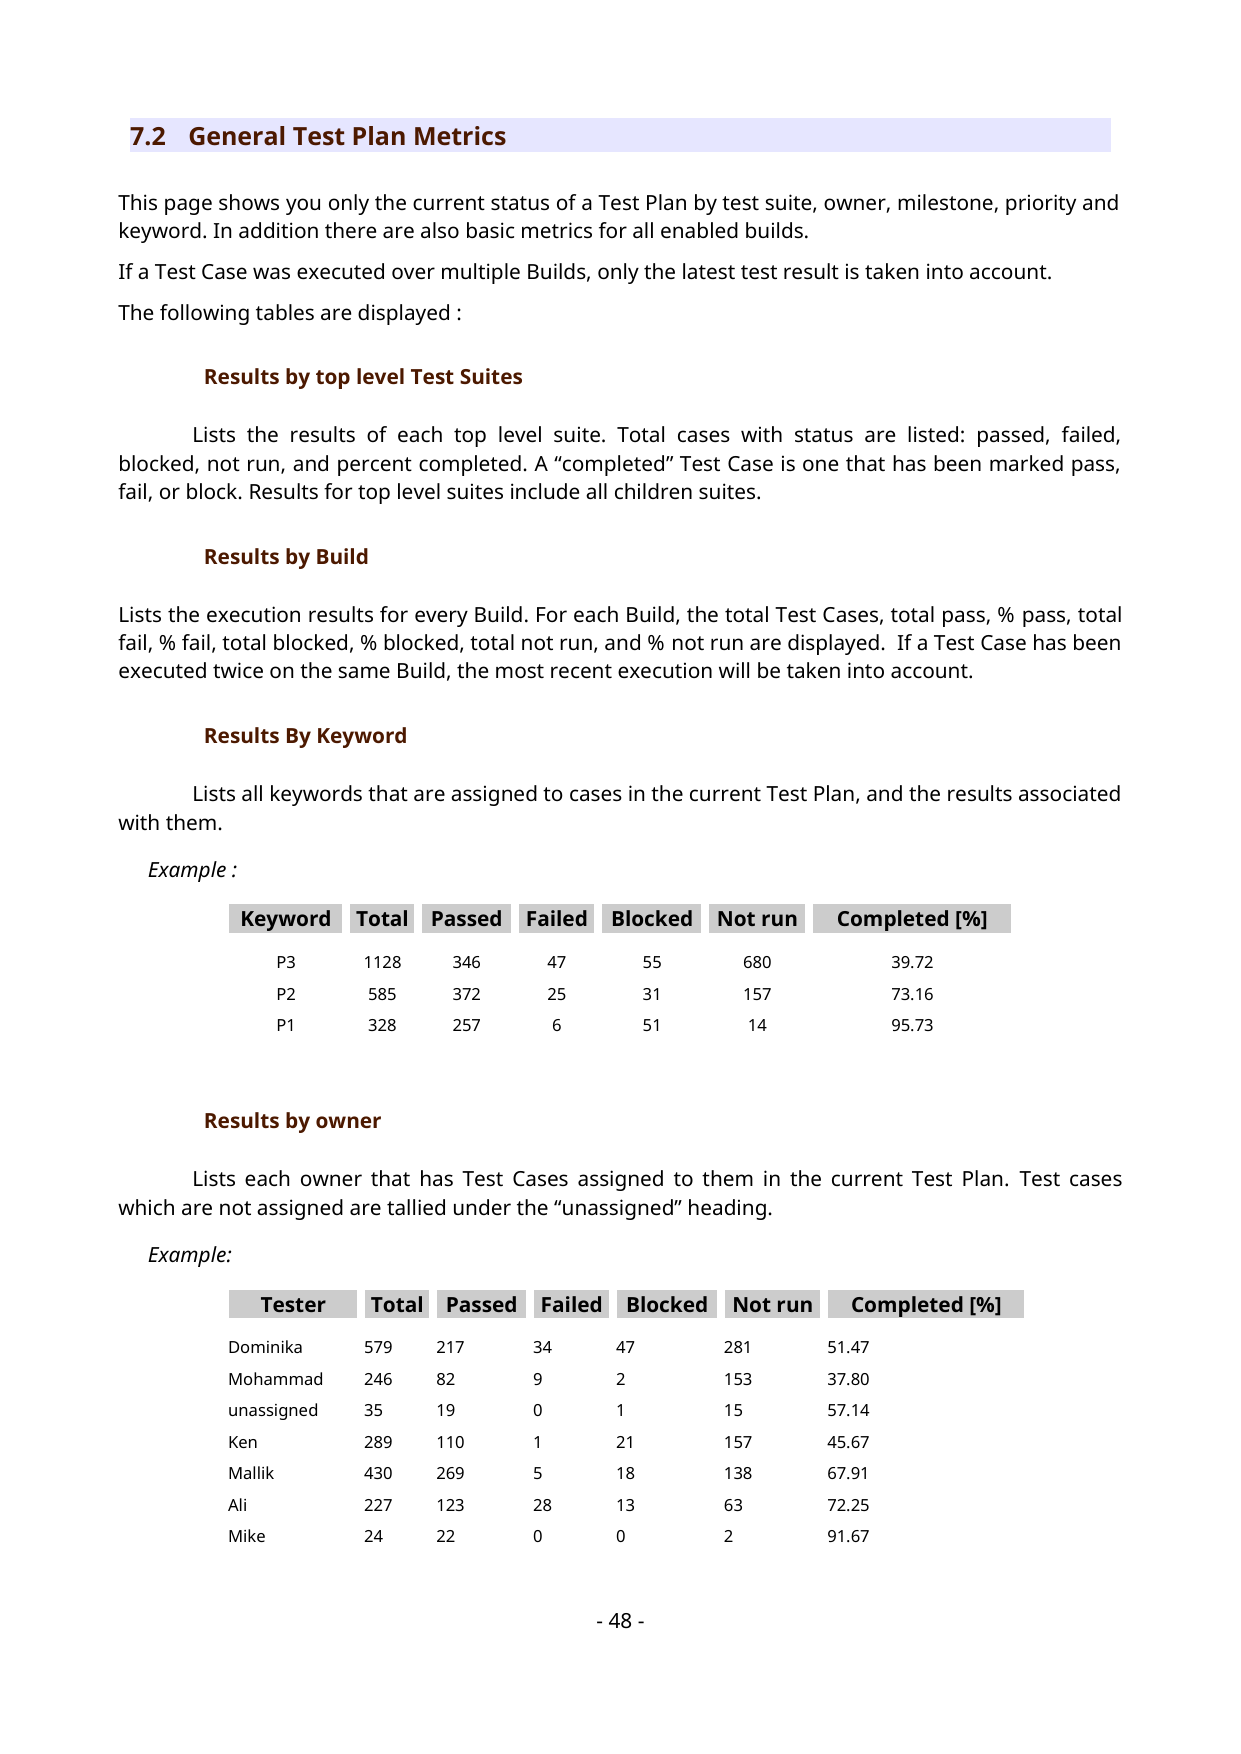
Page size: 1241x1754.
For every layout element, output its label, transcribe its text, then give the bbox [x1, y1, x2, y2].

table_header Failed [530, 1275, 613, 1333]
table_cell unassigned [225, 1396, 361, 1427]
table_cell Mohammad [225, 1365, 361, 1396]
table_cell 372 [418, 979, 515, 1011]
table_cell 51.47 [824, 1333, 1028, 1364]
table_header Total [346, 890, 418, 948]
table_cell 110 [433, 1428, 530, 1459]
table_cell 63 [721, 1490, 824, 1522]
table_cell 35 [361, 1396, 433, 1427]
table_cell 5 [530, 1459, 613, 1490]
subtitle Results By Keyword [130, 721, 1111, 750]
table_cell 138 [721, 1459, 824, 1490]
text Lists all keywords that are assigned to cases in the current Test Plan, and the results associated with them. [118, 779, 1122, 836]
table_cell 328 [346, 1011, 418, 1042]
table_cell 246 [361, 1365, 433, 1396]
table_cell 57.14 [824, 1396, 1028, 1427]
table_header Tester [225, 1275, 361, 1333]
table_header Blocked [613, 1275, 721, 1333]
table_header Not run [705, 890, 809, 948]
table_cell 37.80 [824, 1365, 1028, 1396]
table_cell Mallik [225, 1459, 361, 1490]
table_cell 289 [361, 1428, 433, 1459]
table_header Completed [%] [824, 1275, 1028, 1333]
table_cell 47 [515, 948, 598, 979]
table_cell 14 [705, 1011, 809, 1042]
table_cell 51 [598, 1011, 705, 1042]
table_cell 2 [721, 1522, 824, 1553]
table_cell 227 [361, 1490, 433, 1522]
table_cell Ali [225, 1490, 361, 1522]
table_cell 18 [613, 1459, 721, 1490]
table_cell 21 [613, 1428, 721, 1459]
table_cell 6 [515, 1011, 598, 1042]
table_cell 1128 [346, 948, 418, 979]
table_header Passed [433, 1275, 530, 1333]
table_cell 217 [433, 1333, 530, 1364]
table_cell 0 [530, 1396, 613, 1427]
table_cell P1 [225, 1011, 346, 1042]
table_cell 34 [530, 1333, 613, 1364]
table_cell 257 [418, 1011, 515, 1042]
table_cell Ken [225, 1428, 361, 1459]
subtitle Results by owner [130, 1107, 1111, 1135]
table_header Passed [418, 890, 515, 948]
table_cell 15 [721, 1396, 824, 1427]
table_header Failed [515, 890, 598, 948]
table_cell 430 [361, 1459, 433, 1490]
table_cell 31 [598, 979, 705, 1011]
table_cell 680 [705, 948, 809, 979]
subtitle General Test Plan Metrics [130, 118, 1111, 152]
table_cell 157 [721, 1428, 824, 1459]
table_cell 39.72 [809, 948, 1015, 979]
table_cell 91.67 [824, 1522, 1028, 1553]
table_cell 13 [613, 1490, 721, 1522]
table_cell 67.91 [824, 1459, 1028, 1490]
table_cell 269 [433, 1459, 530, 1490]
table_cell 346 [418, 948, 515, 979]
text The following tables are displayed : [118, 298, 1122, 326]
table_cell 585 [346, 979, 418, 1011]
table_cell 72.25 [824, 1490, 1028, 1522]
table_cell 47 [613, 1333, 721, 1364]
table_cell 9 [530, 1365, 613, 1396]
table_header Keyword [225, 890, 346, 948]
table_cell 95.73 [809, 1011, 1015, 1042]
table_cell Dominika [225, 1333, 361, 1364]
table_cell 19 [433, 1396, 530, 1427]
table_cell 1 [613, 1396, 721, 1427]
table_cell 82 [433, 1365, 530, 1396]
table_cell P3 [225, 948, 346, 979]
table_cell 45.67 [824, 1428, 1028, 1459]
table_cell 157 [705, 979, 809, 1011]
text Lists each owner that has Test Cases assigned to them in the current Test Plan. Test cases which are not assigned are tallied under the “unassigned” heading. [118, 1164, 1122, 1221]
table_header Not run [721, 1275, 824, 1333]
text If a Test Case was executed over multiple Builds, only the latest test result is taken into account. [118, 257, 1122, 285]
table_cell 2 [613, 1365, 721, 1396]
table_cell P2 [225, 979, 346, 1011]
table_cell 579 [361, 1333, 433, 1364]
table_cell 0 [613, 1522, 721, 1553]
table_cell 25 [515, 979, 598, 1011]
table_cell 1 [530, 1428, 613, 1459]
table_header Total [361, 1275, 433, 1333]
table_header Blocked [598, 890, 705, 948]
table_cell 24 [361, 1522, 433, 1553]
subtitle Results by top level Test Suites [130, 362, 1111, 391]
table_cell 0 [530, 1522, 613, 1553]
table_cell 153 [721, 1365, 824, 1396]
table_cell 55 [598, 948, 705, 979]
subtitle Results by Build [130, 542, 1111, 570]
table_header Completed [%] [809, 890, 1015, 948]
text Lists the results of each top level suite. Total cases with status are listed: passed, failed, blocked, not run, and percent completed. A “completed” Test Case is one that has been marked pass, fail, or block. Results for top level suites include all children suites. [118, 420, 1122, 506]
text This page shows you only the current status of a Test Plan by test suite, owner, milestone, priority and keyword. In addition there are also basic metrics for all enabled builds. [118, 188, 1122, 244]
text Lists the execution results for every Build. For each Build, the total Test Cases, total pass, % pass, total fail, % fail, total blocked, % blocked, total not run, and % not run are displayed. If a Test Case has been executed twice on the same Build, the most recent execution will be taken into account. [118, 600, 1122, 685]
text Example : [148, 855, 1093, 883]
table_cell 28 [530, 1490, 613, 1522]
table_cell 22 [433, 1522, 530, 1553]
text Example: [148, 1240, 1093, 1269]
table_cell 123 [433, 1490, 530, 1522]
table_cell 73.16 [809, 979, 1015, 1011]
table_cell Mike [225, 1522, 361, 1553]
table_cell 281 [721, 1333, 824, 1364]
